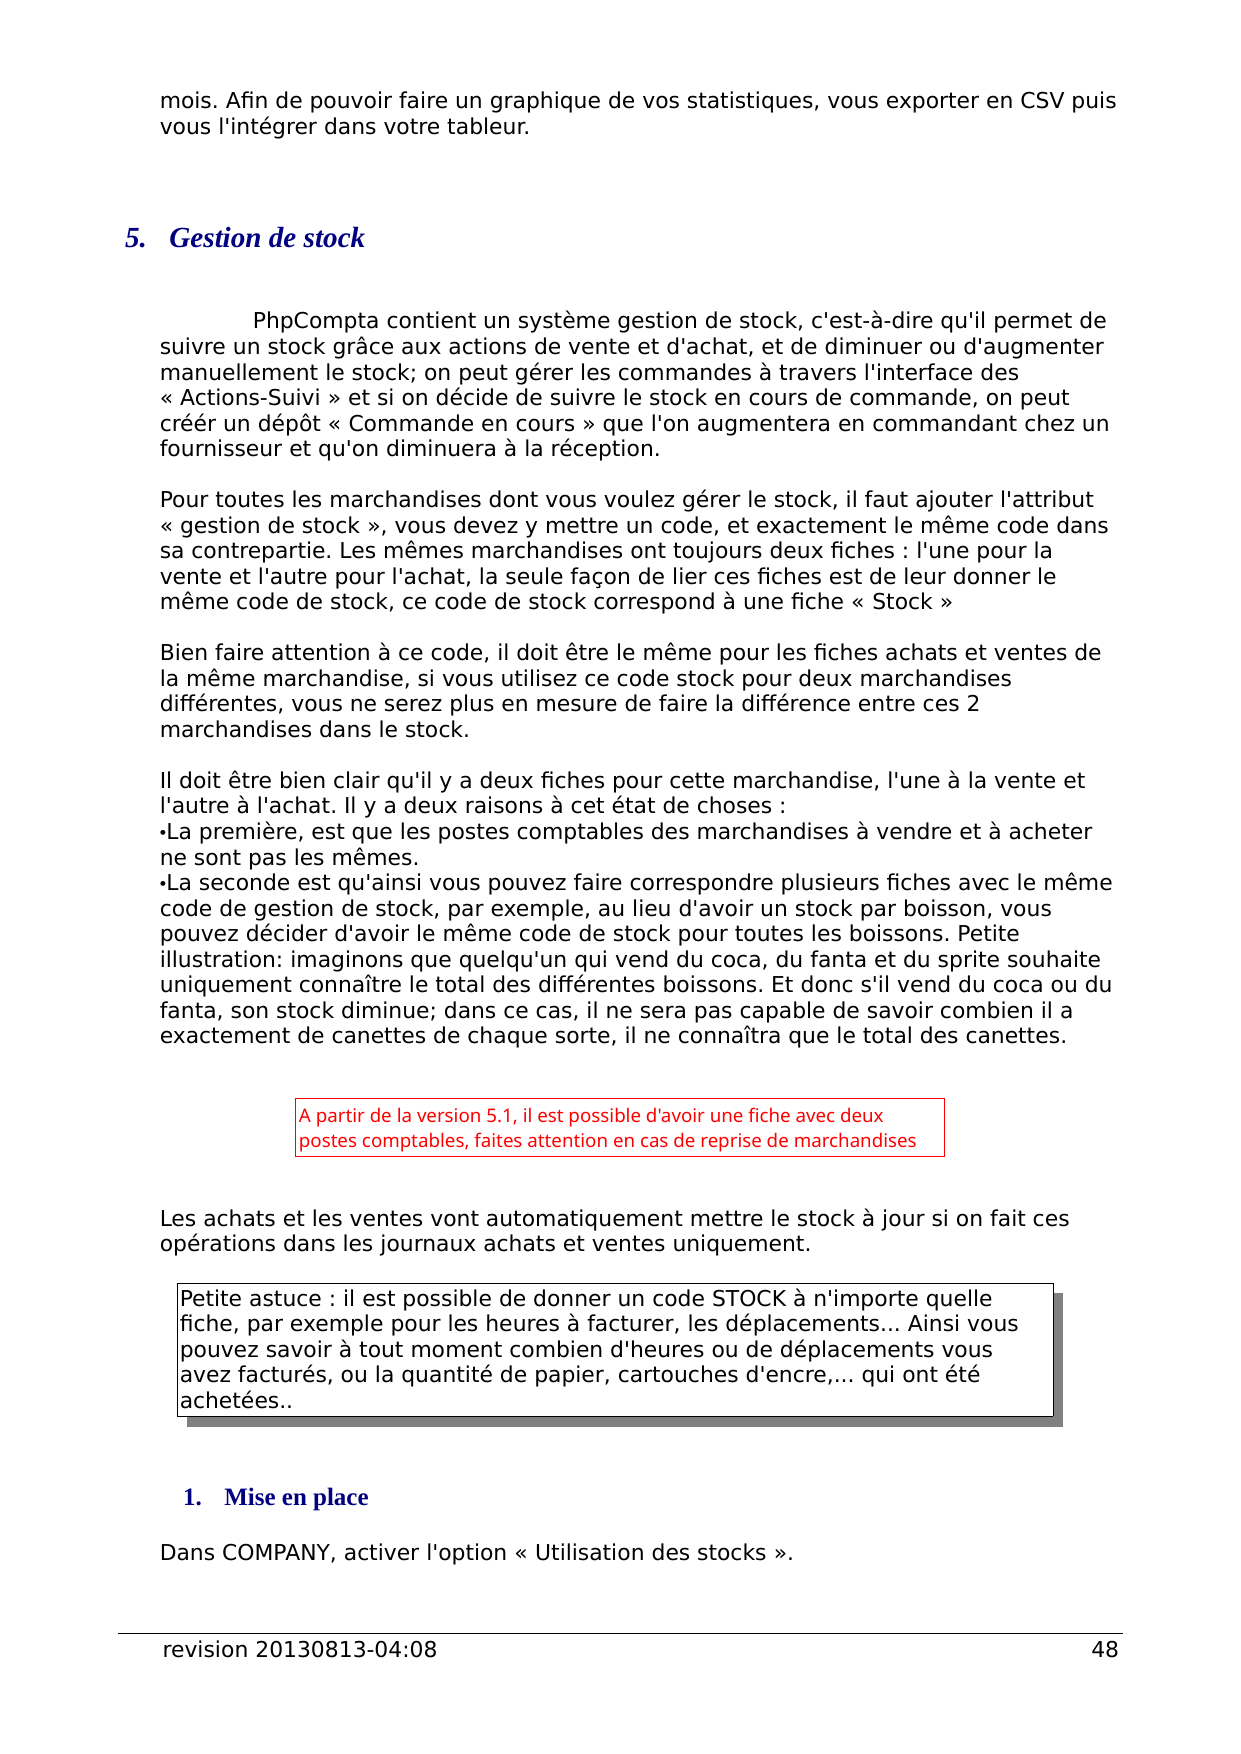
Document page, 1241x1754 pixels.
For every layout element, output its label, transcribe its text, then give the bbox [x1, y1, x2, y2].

list La seconde est qu'ainsi vous pouvez faire correspondre plusieurs fiches avec le même code de gestion de stock, par exemple, au lieu d'avoir un stock par boisson, vous pouvez décider d'avoir le même code de stock pour toutes les boissons. Petite illustration: imaginons que quelqu'un qui vend du coca, du fanta et du sprite souhaite uniquement connaître le total des différentes boissons. Et donc s'il vend du coca ou du fanta, son stock diminue; dans ce cas, il ne sera pas capable de savoir combien il a exactement de canettes de chaque sorte, il ne connaîtra que le total des canettes. [159, 870, 1123, 1049]
subtitle Gestion de stock [117, 220, 1123, 254]
text Dans COMPANY, activer l'option « Utilisation des stocks ». [159, 1540, 1123, 1566]
list La première, est que les postes comptables des marchandises à vendre et à acheter ne sont pas les mêmes. [159, 819, 1123, 870]
text Petite astuce : il est possible de donner un code STOCK à n'importe quelle fiche, par exemple pour les heures à facturer, les déplacements... Ainsi vous pouvez savoir à tout moment combien d'heures ou de déplacements vous avez facturés, ou la quantité de papier, cartouches d'encre,... qui ont été achetées.. [178, 1284, 1053, 1416]
text A partir de la version 5.1, il est possible d'avoir une fiche avec deux postes comptables, faites attention en cas de reprise de marchandises [296, 1099, 944, 1156]
text mois. Afin de pouvoir faire un graphique de vos statistiques, vous exporter en CSV puis vous l'intégrer dans votre tableur. [159, 88, 1123, 139]
text PhpCompta contient un système gestion de stock, c'est-à-dire qu'il permet de suivre un stock grâce aux actions de vente et d'achat, et de diminuer ou d'augmenter manuellement le stock; on peut gérer les commandes à travers l'interface des « Actions-Suivi » et si on décide de suivre le stock en cours de commande, on peut créér un dépôt « Commande en cours » que l'on augmentera en commandant chez un fournisseur et qu'on diminuera à la réception. [159, 309, 1123, 462]
subtitle Mise en place [177, 1482, 1123, 1511]
text Il doit être bien clair qu'il y a deux fiches pour cette marchandise, l'une à la vente et l'autre à l'achat. Il y a deux raisons à cet état de choses : [159, 768, 1123, 819]
text Les achats et les ventes vont automatiquement mettre le stock à jour si on fait ces opérations dans les journaux achats et ventes uniquement. [159, 1206, 1123, 1257]
text Pour toutes les marchandises dont vous voulez gérer le stock, il faut ajouter l'attribut « gestion de stock », vous devez y mettre un code, et exactement le même code dans sa contrepartie. Les mêmes marchandises ont toujours deux fiches : l'une pour la vente et l'autre pour l'achat, la seule façon de lier ces fiches est de leur donner le même code de stock, ce code de stock correspond à une fiche « Stock » [159, 487, 1123, 615]
text Bien faire attention à ce code, il doit être le même pour les fiches achats et ventes de la même marchandise, si vous utilisez ce code stock pour deux marchandises différentes, vous ne serez plus en mesure de faire la différence entre ces 2 marchandises dans le stock. [159, 640, 1123, 742]
